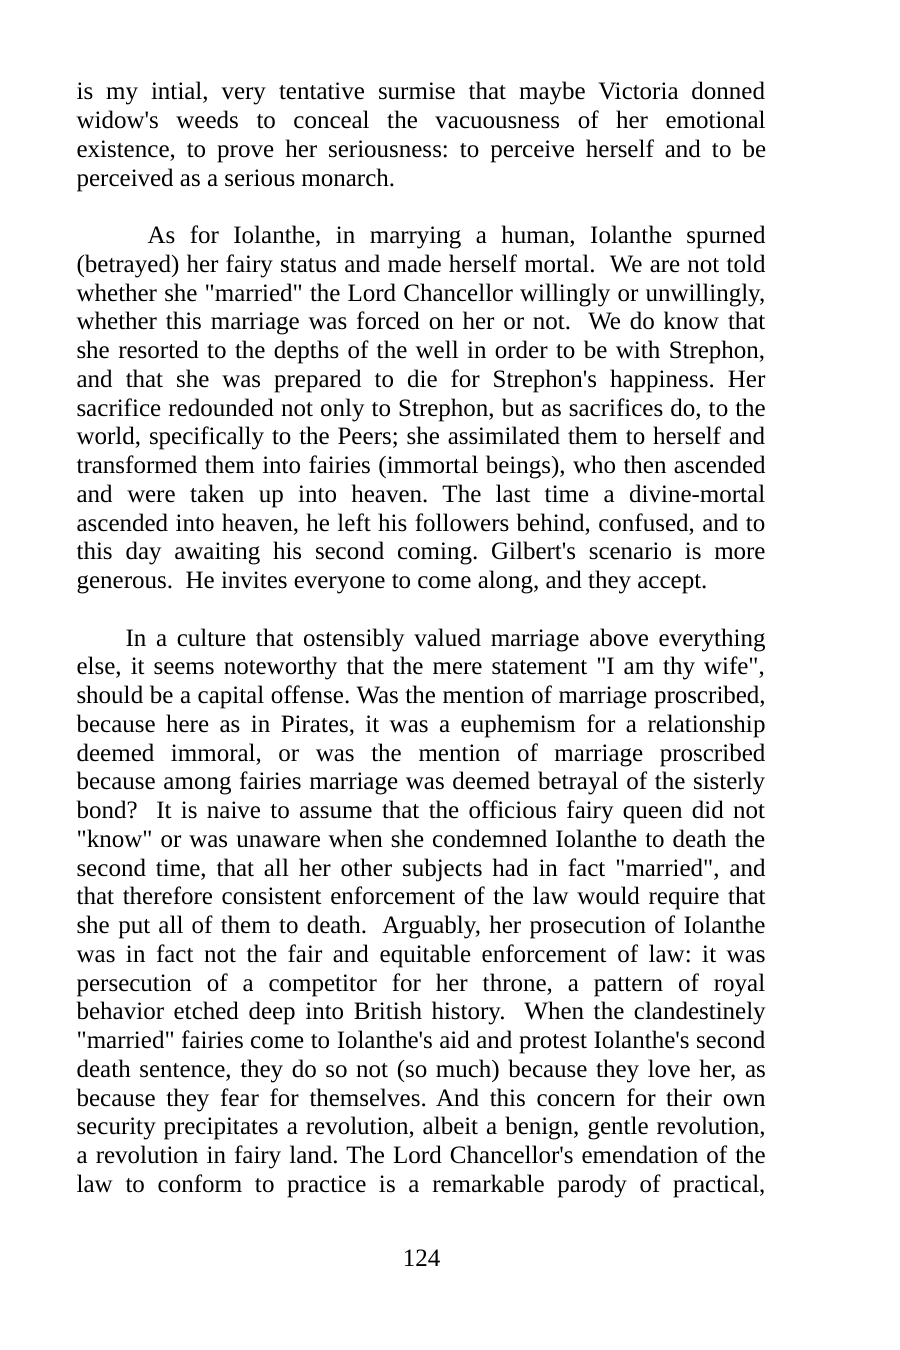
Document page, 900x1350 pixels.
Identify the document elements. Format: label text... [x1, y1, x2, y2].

text As for Iolanthe, in marrying a human, Iolanthe spurned (betrayed) her fairy status and made herself mortal. We are not told whether she "married" the Lord Chancellor willingly or unwillingly, whether this marriage was forced on her or not. We do know that she resorted to the depths of the well in order to be with Strephon, and that she was prepared to die for Strephon's happiness. Her sacrifice redounded not only to Strephon, but as sacrifices do, to the world, specifically to the Peers; she assimilated them to herself and transformed them into fairies (immortal beings), who then ascended and were taken up into heaven. The last time a divine-mortal ascended into heaven, he left his followers behind, confused, and to this day awaiting his second coming. Gilbert's scenario is more generous. He invites everyone to come along, and they accept. [76, 220, 766, 594]
text In a culture that ostensibly valued marriage above everything else, it seems noteworthy that the mere statement "I am thy wife", should be a capital offense. Was the mention of marriage proscribed, because here as in Pirates, it was a euphemism for a relationship deemed immoral, or was the mention of marriage proscribed because among fairies marriage was deemed betrayal of the sisterly bond? It is naive to assume that the officious fairy queen did not "know" or was unaware when she condemned Iolanthe to death the second time, that all her other subjects had in fact "married", and that therefore consistent enforcement of the law would require that she put all of them to death. Arguably, her prosecution of Iolanthe was in fact not the fair and equitable enforcement of law: it was persecution of a competitor for her throne, a pattern of royal behavior etched deep into British history. When the clandestinely "married" fairies come to Iolanthe's aid and protest Iolanthe's second death sentence, they do so not (so much) because they love her, as because they fear for themselves. And this concern for their own security precipitates a revolution, albeit a benign, gentle revolution, a revolution in fairy land. The Lord Chancellor's emendation of the law to conform to practice is a remarkable parody of practical, [76, 623, 766, 1198]
text is my intial, very tentative surmise that maybe Victoria donned widow's weeds to conceal the vacuousness of her emotional existence, to prove her seriousness: to perceive herself and to be perceived as a serious monarch. [76, 76, 766, 191]
